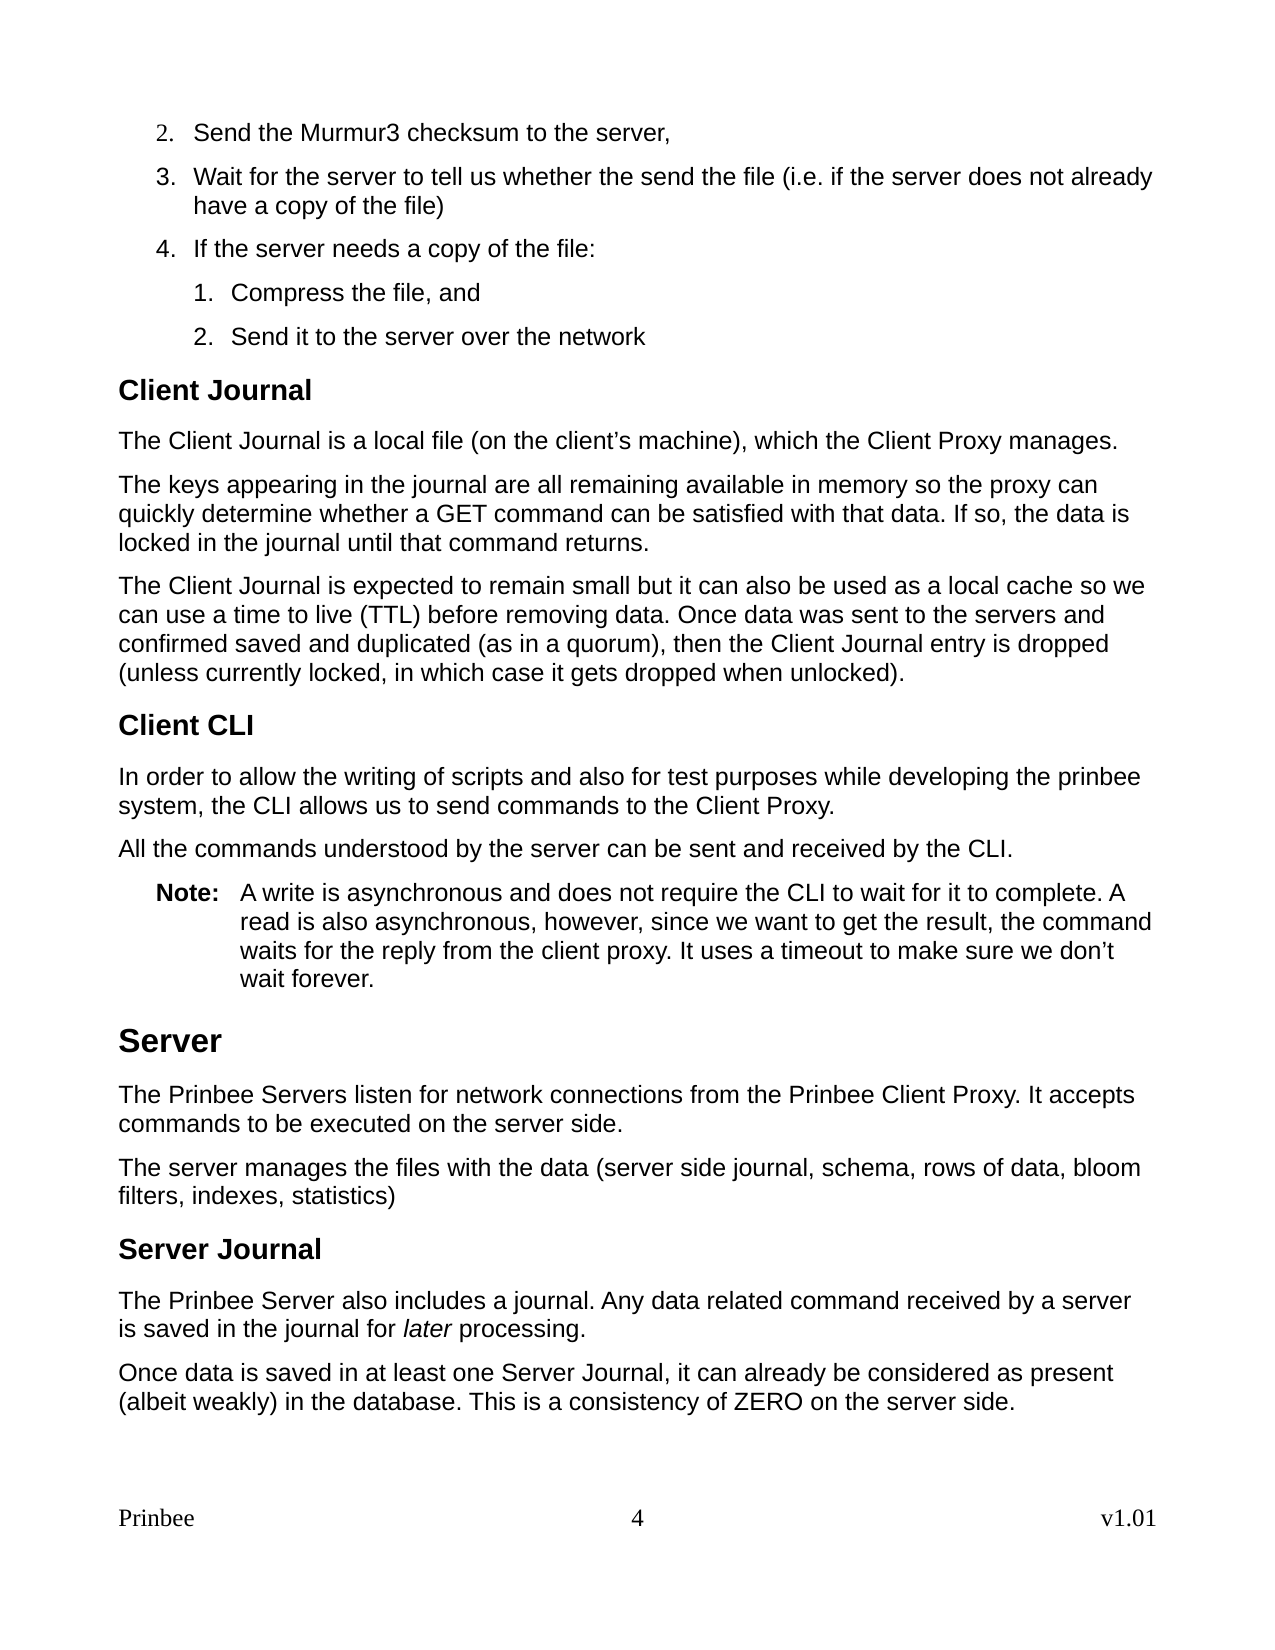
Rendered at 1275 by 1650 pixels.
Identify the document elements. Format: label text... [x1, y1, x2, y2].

text The Prinbee Servers listen for network connections from the Prinbee Client Proxy. It accepts commands to be executed on the server side. [118, 1080, 1157, 1137]
subtitle Client Journal [118, 373, 1157, 406]
text All the commands understood by the server can be sent and received by the CLI. [118, 834, 1157, 863]
text Once data is saved in at least one Server Journal, it can already be considered as present (albeit weakly) in the database. This is a consistency of ZERO on the server side. [118, 1358, 1157, 1416]
text The server manages the files with the data (server side journal, schema, rows of data, bloom filters, indexes, statistics) [118, 1152, 1157, 1210]
subtitle Client CLI [118, 708, 1157, 742]
list Wait for the server to tell us whether the send the file (i.e. if the server does not already have a copy of the file) [156, 162, 1157, 219]
text The Prinbee Server also includes a journal. Any data related command received by a server is saved in the journal for later processing. [118, 1286, 1157, 1343]
text The Client Journal is expected to remain small but it can also be used as a local cache so we can use a time to live (TTL) before removing data. Once data was sent to the servers and confirmed saved and duplicated (as in a quorum), then the Client Journal entry is dropped (unless currently locked, in which case it gets dropped when unlocked). [118, 571, 1157, 686]
list If the server needs a copy of the file: [156, 234, 1157, 263]
text In order to allow the writing of scripts and also for test purposes while developing the prinbee system, the CLI allows us to send commands to the Client Proxy. [118, 762, 1157, 819]
subtitle Server [118, 1022, 1157, 1060]
subtitle Server Journal [118, 1232, 1157, 1266]
list Compress the file, and [193, 278, 1157, 307]
text The Client Journal is a local file (on the client’s machine), which the Client Proxy manages. [118, 426, 1157, 455]
text The keys appearing in the journal are all remaining available in memory so the proxy can quickly determine whether a GET command can be satisfied with that data. If so, the data is locked in the journal until that command returns. [118, 470, 1157, 556]
text Note: A write is asynchronous and does not require the CLI to wait for it to complete. A read is also asynchronous, however, since we want to get the result, the command waits for the reply from the client proxy. It uses a timeout to make sure we don’t wait forever. [156, 878, 1157, 993]
list Send it to the server over the network [193, 322, 1157, 351]
list Send the Murmur3 checksum to the server, [156, 118, 1157, 147]
